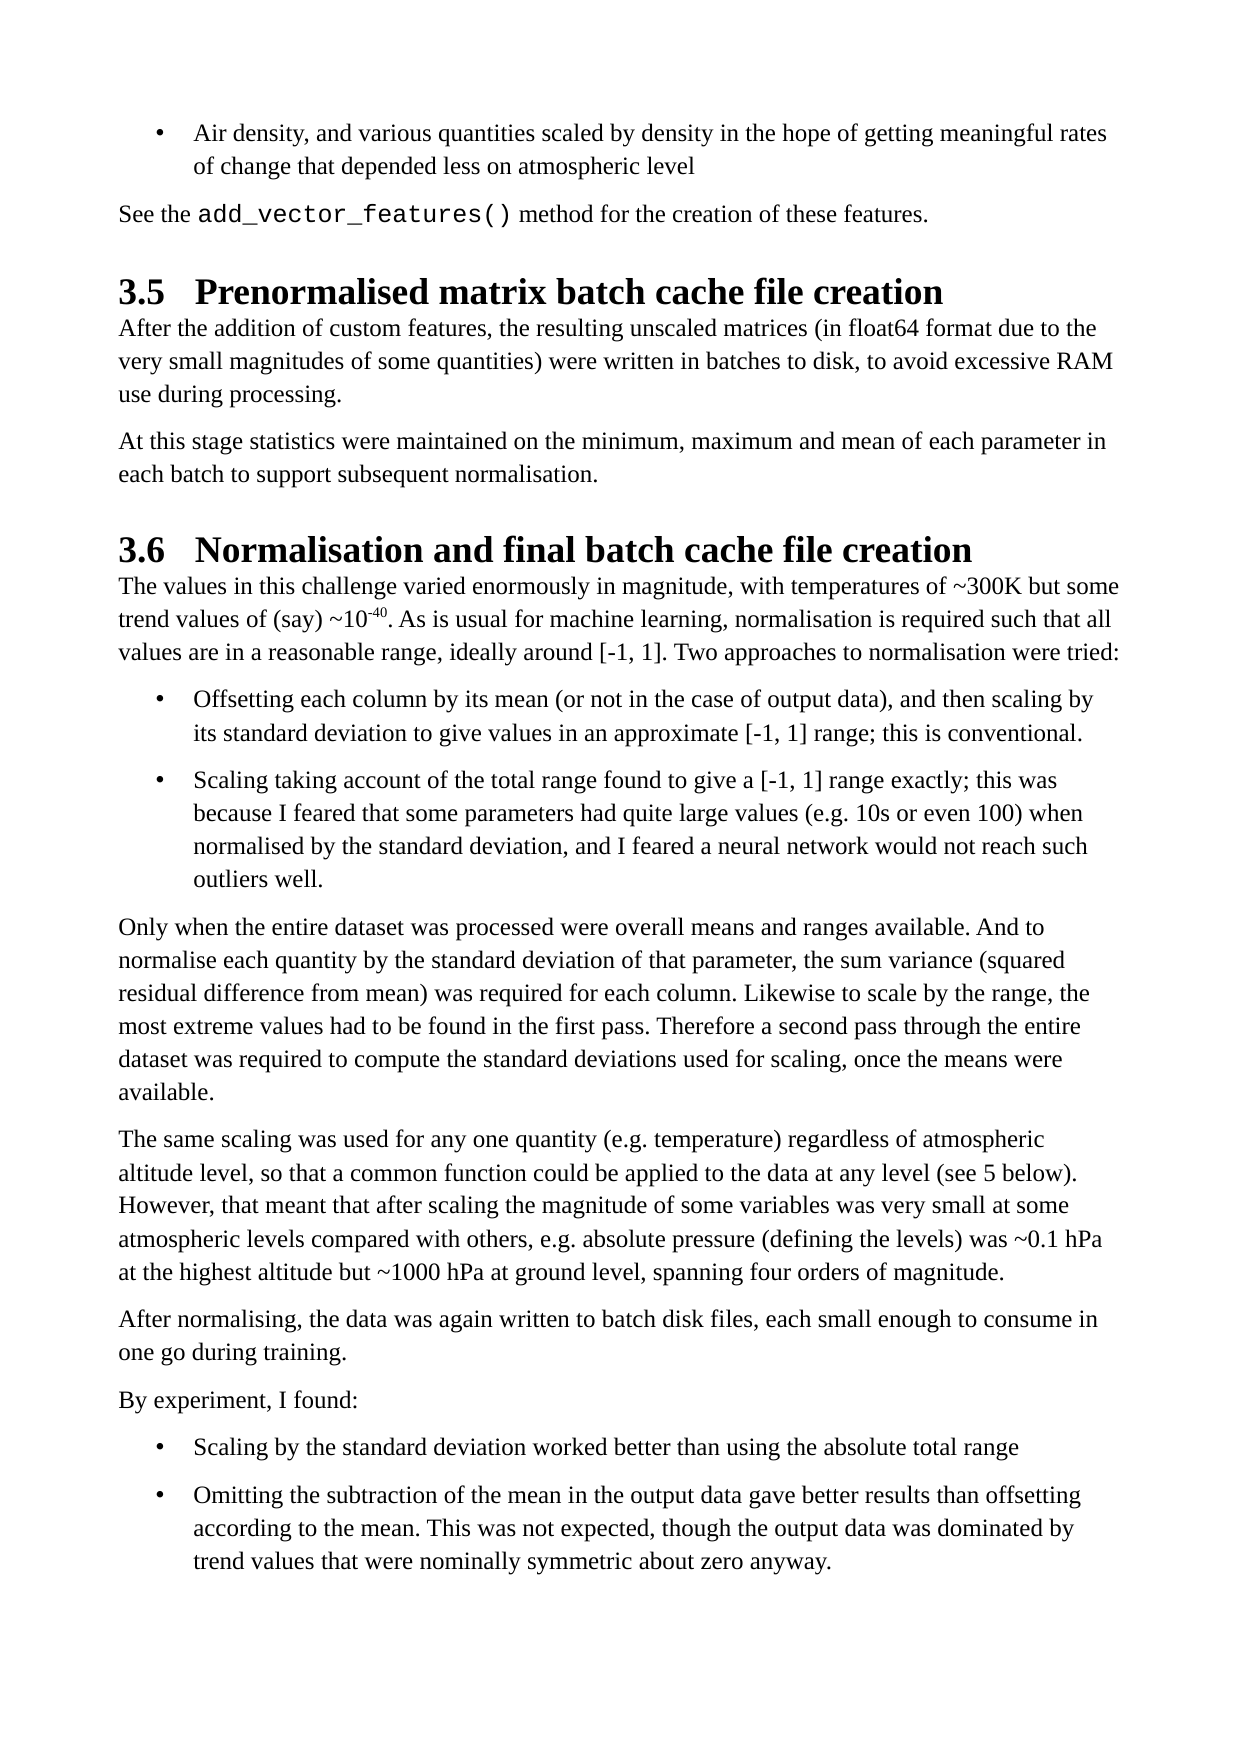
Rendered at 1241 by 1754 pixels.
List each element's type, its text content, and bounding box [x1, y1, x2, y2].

text At this stage statistics were maintained on the minimum, maximum and mean of each parameter in each batch to support subsequent normalisation. [118, 426, 1122, 488]
text After normalising, the data was again written to batch disk files, each small enough to consume in one go during training. [118, 1304, 1122, 1366]
list Air density, and various quantities scaled by density in the hope of getting meaningful rates of change that depended less on atmospheric level [156, 118, 1122, 180]
text The same scaling was used for any one quantity (e.g. temperature) regardless of atmospheric altitude level, so that a common function could be applied to the data at any level (see 5 below). However, that meant that after scaling the magnitude of some variables was very small at some atmospheric levels compared with others, e.g. absolute pressure (defining the levels) was ~0.1 hPa at the highest altitude but ~1000 hPa at ground level, spanning four orders of magnitude. [118, 1124, 1122, 1285]
subtitle Normalisation and final batch cache file creation [118, 528, 1122, 571]
list Scaling taking account of the total range found to give a [-1, 1] range exactly; this was because I feared that some parameters had quite large values (e.g. 10s or even 100) when normalised by the standard deviation, and I feared a neural network would not reach such outliers well. [156, 765, 1122, 893]
list Scaling by the standard deviation worked better than using the absolute total range [156, 1432, 1122, 1461]
list Omitting the subtraction of the mean in the output data gave better results than offsetting according to the mean. This was not expected, though the output data was dominated by trend values that were nominally symmetric about zero anyway. [156, 1480, 1122, 1575]
list Offsetting each column by its mean (or not in the case of output data), and then scaling by its standard deviation to give values in an approximate [-1, 1] range; this is conventional. [156, 684, 1122, 746]
text Only when the entire dataset was processed were overall means and ranges available. And to normalise each quantity by the standard deviation of that parameter, the sum variance (squared residual difference from mean) was required for each column. Likewise to scale by the range, the most extreme values had to be found in the first pass. Therefore a second pass through the entire dataset was required to compute the standard deviations used for scaling, once the means were available. [118, 912, 1122, 1106]
subtitle Prenormalised matrix batch cache file creation [118, 269, 1122, 313]
text See the add_vector_features() method for the creation of these features. [118, 199, 1122, 229]
text By experiment, I found: [118, 1385, 1122, 1414]
text After the addition of custom features, the resulting unscaled matrices (in float64 format due to the very small magnitudes of some quantities) were written in batches to disk, to avoid excessive RAM use during processing. [118, 313, 1122, 407]
text The values in this challenge varied enormously in magnitude, with temperatures of ~300K but some trend values of (say) ~10-40. As is usual for machine learning, normalisation is required such that all values are in a reasonable range, ideally around [-1, 1]. Two approaches to normalisation were tried: [118, 571, 1122, 666]
